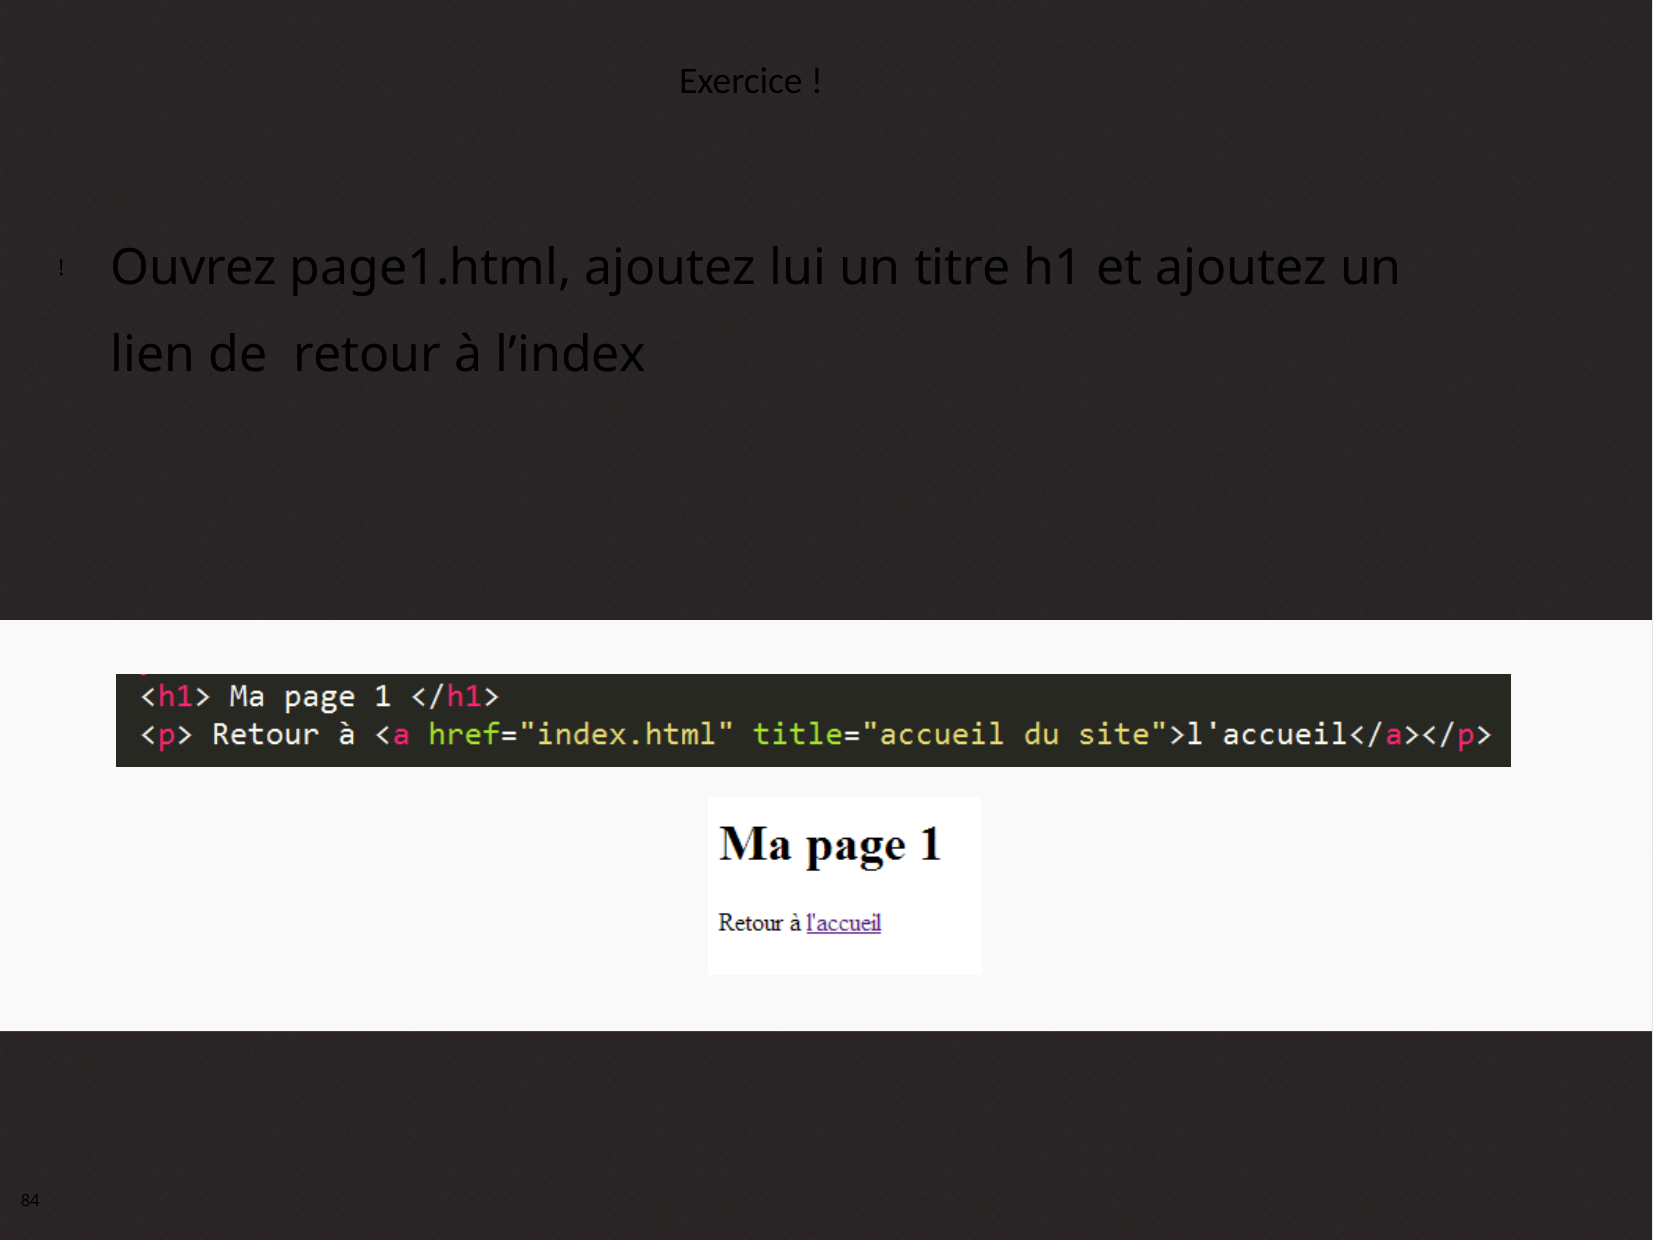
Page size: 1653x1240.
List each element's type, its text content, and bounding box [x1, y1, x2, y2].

text_box [0, 620, 1653, 1032]
picture [116, 674, 1511, 767]
picture [708, 797, 982, 975]
picture [0, 1032, 1653, 1240]
picture [0, 0, 1653, 620]
text_box ! [56, 250, 74, 280]
title Exercice ! [675, 54, 977, 264]
text_box Ouvrez page1.html, ajoutez lui un titre h1 et ajoutez un lien de retour à l’index [108, 205, 1486, 382]
text_box [14, 1189, 46, 1213]
